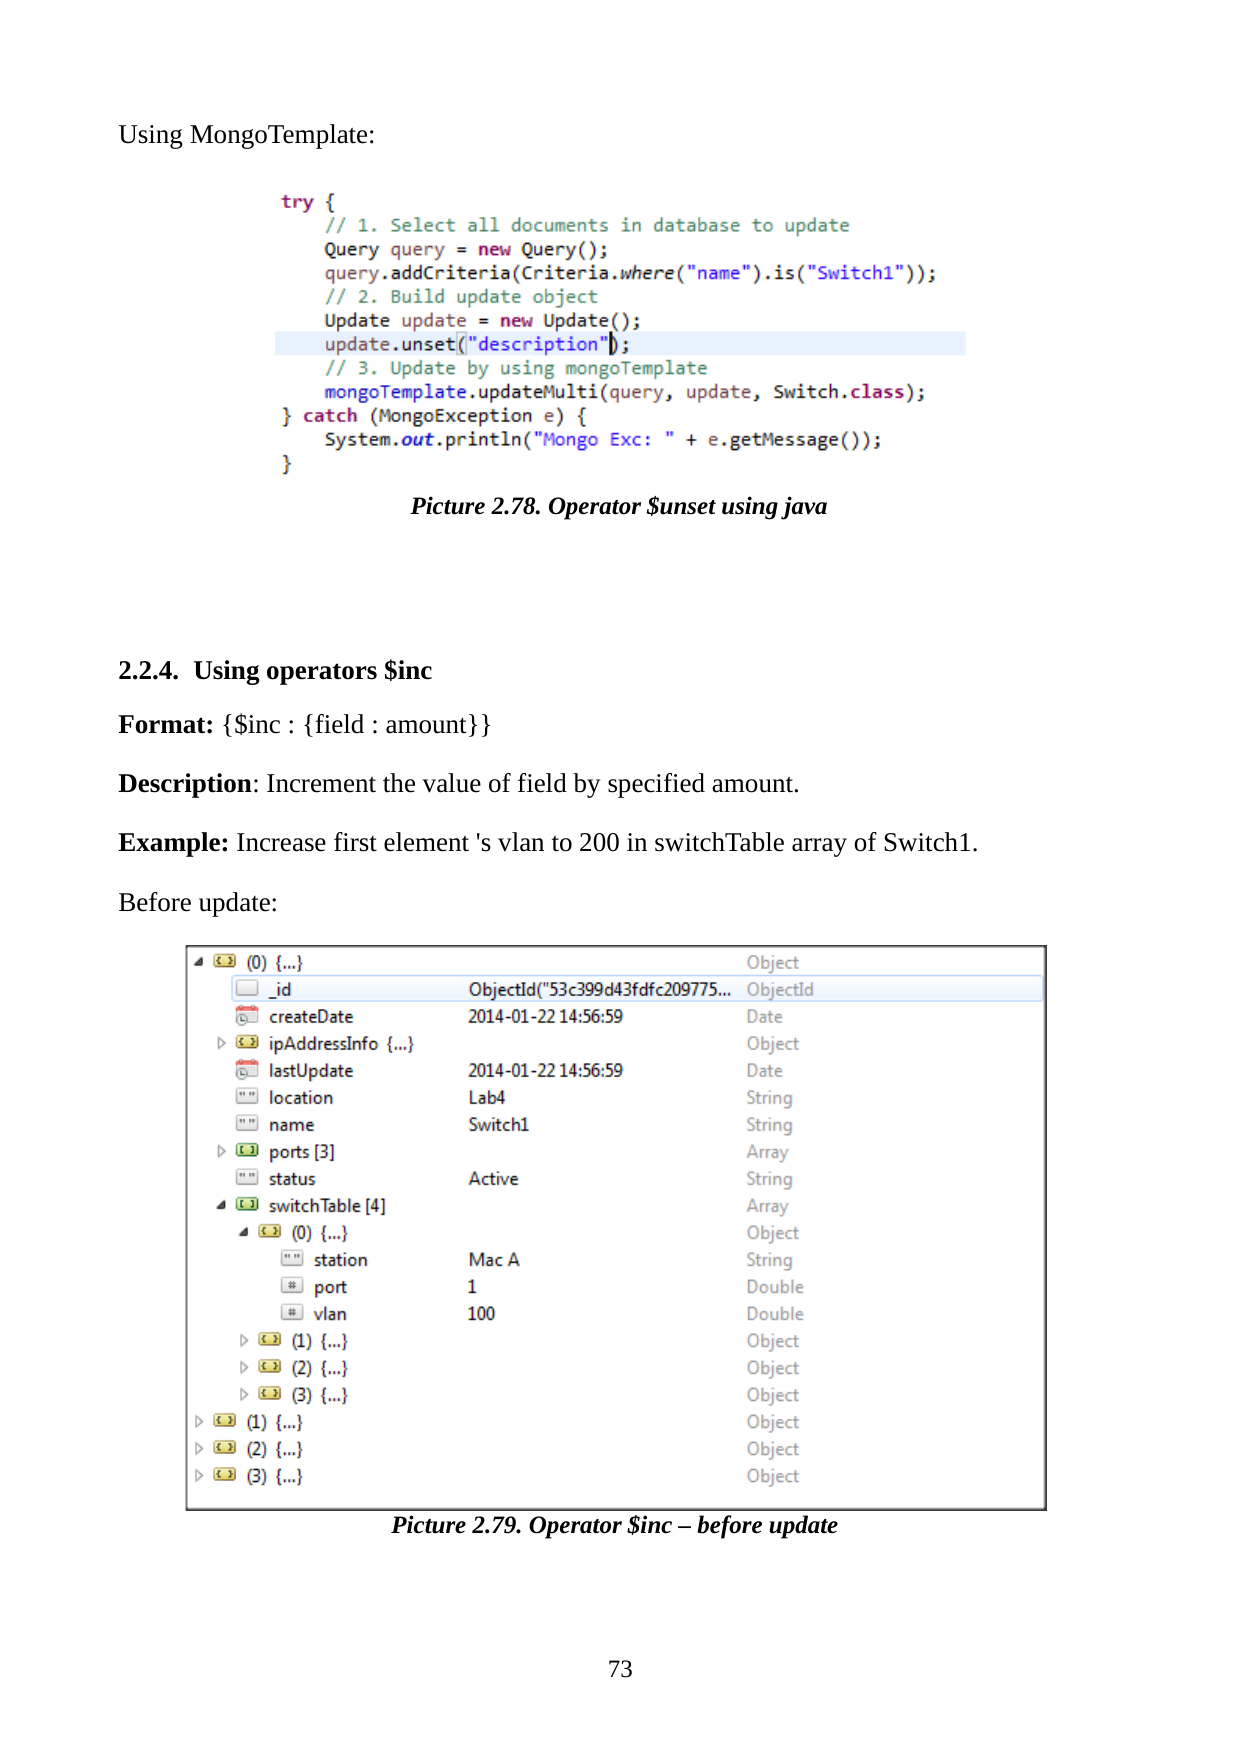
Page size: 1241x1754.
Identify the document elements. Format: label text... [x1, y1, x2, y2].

text Picture 2.79. Operator $inc – before update [185, 1511, 1047, 1539]
subtitle Using operators $inc [118, 654, 1122, 685]
text Description: Increment the value of field by specified amount. [118, 767, 1122, 798]
text Using MongoTemplate: [118, 118, 1122, 149]
picture [185, 945, 1047, 1511]
text Format: {$inc : {field : amount}} [118, 708, 1122, 739]
text Picture 2.78. Operator $unset using java [275, 492, 966, 520]
text Example: Increase first element 's vlan to 200 in switchTable array of Switch1. [118, 827, 1122, 858]
text Before update: [118, 886, 1122, 917]
